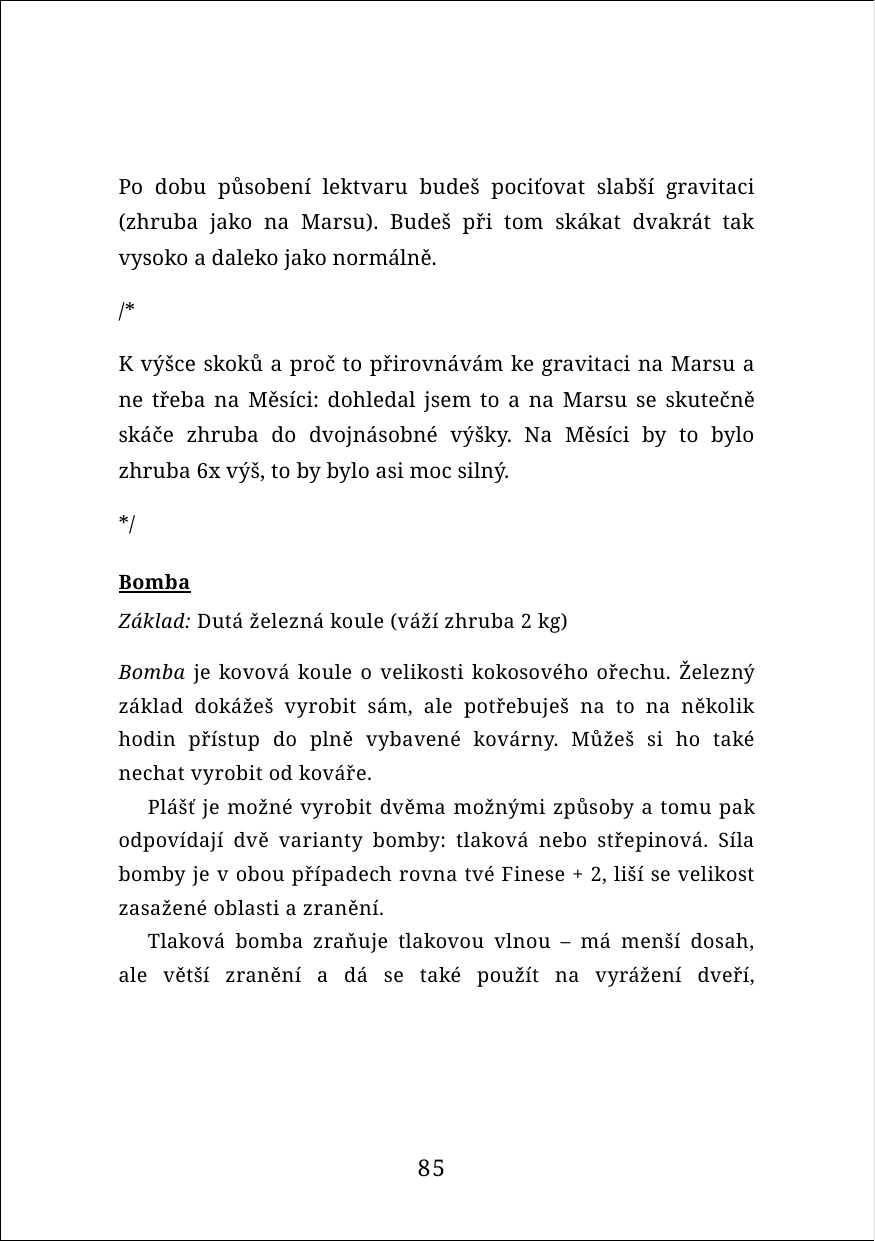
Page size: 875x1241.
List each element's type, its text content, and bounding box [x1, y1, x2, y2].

text /* [118, 296, 756, 324]
text Po dobu působení lektvaru budeš pociťovat slabší gravitaci (zhruba jako na Marsu). Budeš při tom skákat dvakrát tak vysoko a daleko jako normálně. [118, 172, 756, 271]
text Bomba je kovová koule o velikosti kokosového ořechu. Železný základ dokážeš vyrobit sám, ale potřebuješ na to na několik hodin přístup do plně vybavené kovárny. Můžeš si ho také nechat vyrobit od kováře. Plášť je možné vyrobit dvěma možnými způsoby a tomu pak odpovídají dvě varianty bomby: tlaková nebo střepinová. Síla bomby je v obou případech rovna tvé Finese + 2, liší se velikost zasažené oblasti a zranění. Tlaková bomba zraňuje tlakovou vlnou – má menší dosah, ale větší zranění a dá se také použít na vyrážení dveří, [118, 658, 756, 988]
subtitle Bomba [118, 568, 756, 595]
text K výšce skoků a proč to přirovnávám ke gravitaci na Marsu a ne třeba na Měsíci: dohledal jsem to a na Marsu se skutečně skáče zhruba do dvojnásobné výšky. Na Měsíci by to bylo zhruba 6x výš, to by bylo asi moc silný. [118, 349, 756, 484]
text */ [118, 509, 756, 537]
text Základ: Dutá železná koule (váží zhruba 2 kg) [118, 607, 756, 634]
